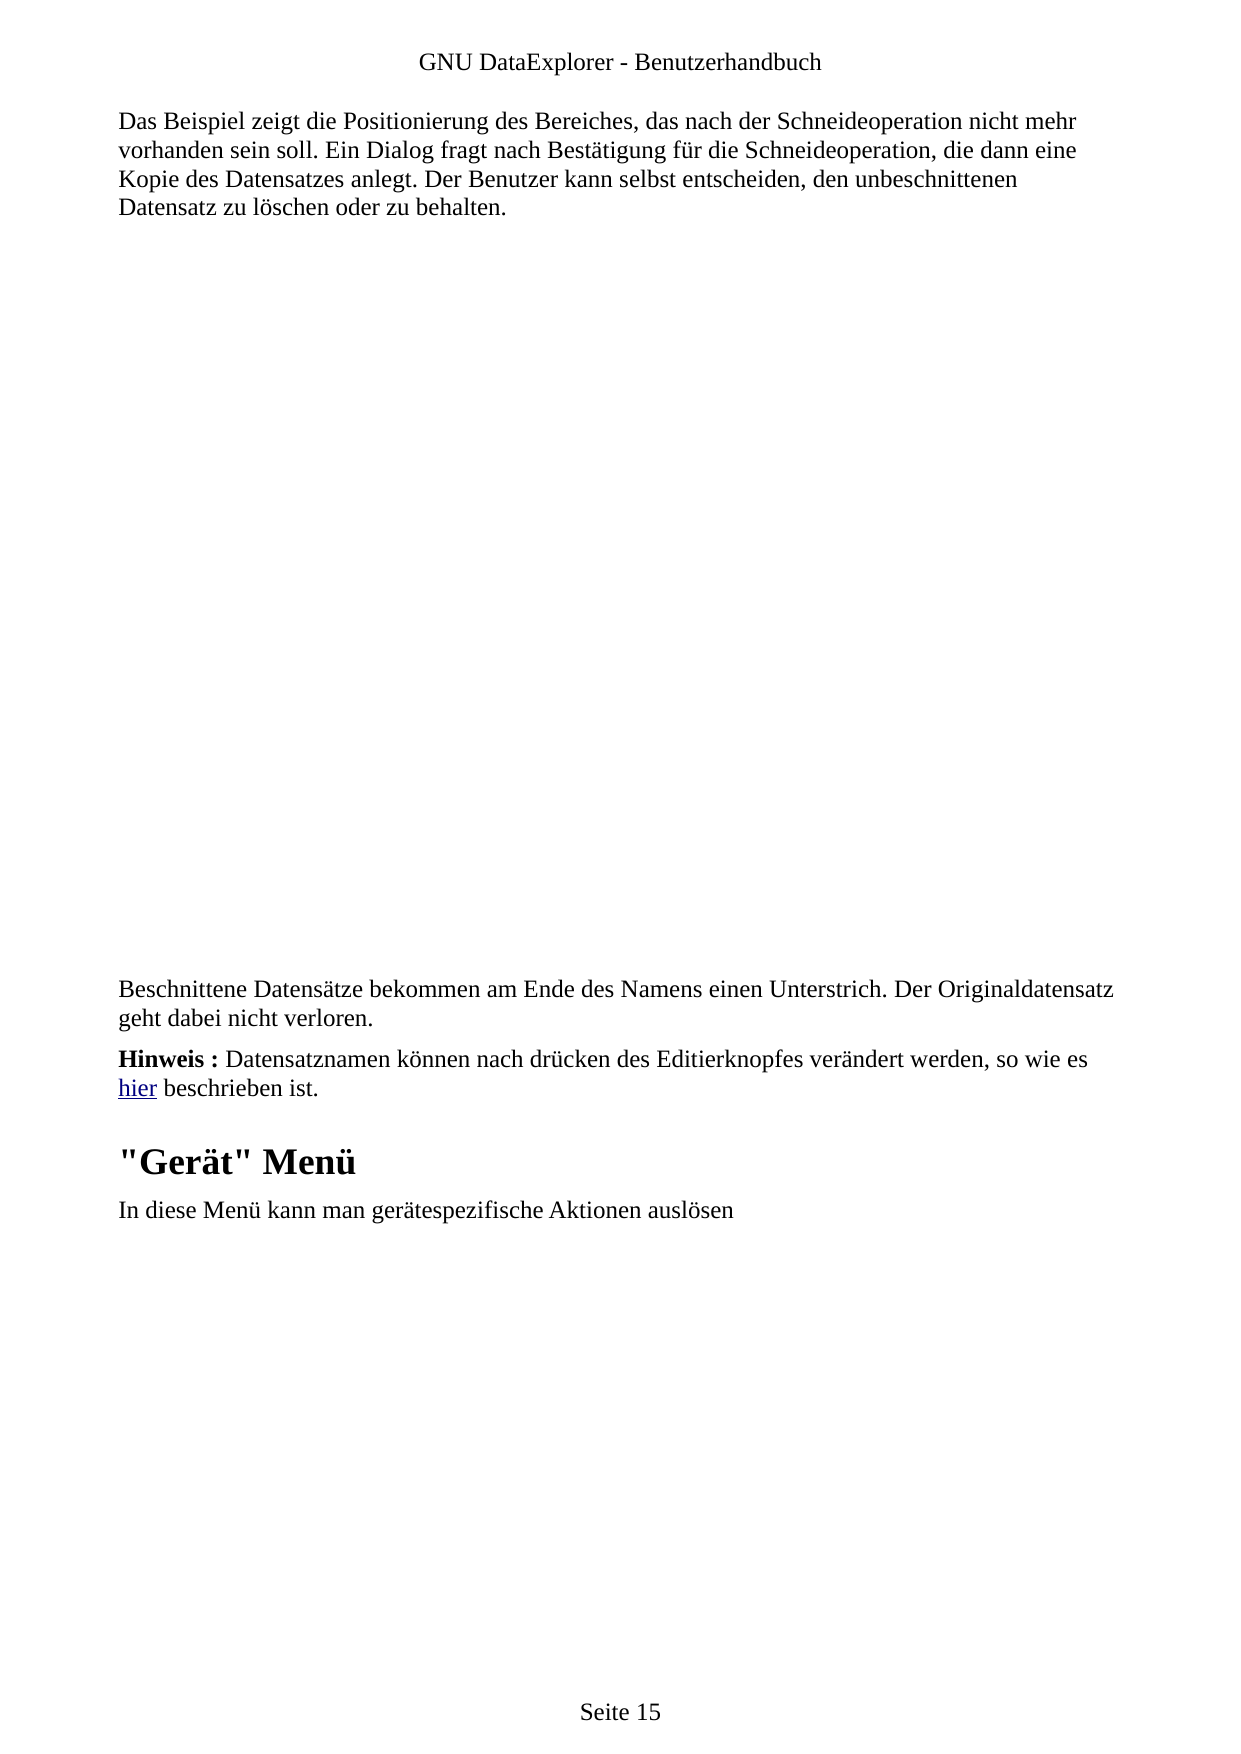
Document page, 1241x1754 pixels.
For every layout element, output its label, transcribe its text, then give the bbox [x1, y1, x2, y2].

text Das Beispiel zeigt die Positionierung des Bereiches, das nach der Schneideoperation nicht mehr vorhanden sein soll. Ein Dialog fragt nach Bestätigung für die Schneideoperation, die dann eine Kopie des Datensatzes anlegt. Der Benutzer kann selbst entscheiden, den unbeschnittenen Datensatz zu löschen oder zu behalten. [118, 106, 1122, 221]
text In diese Menü kann man gerätespezifische Aktionen auslösen [118, 1195, 1122, 1224]
text Hinweis : Datensatznamen können nach drücken des Editierknopfes verändert werden, so wie es hier beschrieben ist. [118, 1044, 1122, 1102]
subtitle "Gerät" Menü [118, 1139, 1122, 1182]
text Beschnittene Datensätze bekommen am Ende des Namens einen Unterstrich. Der Originaldatensatz geht dabei nicht verloren. [118, 974, 1122, 1032]
